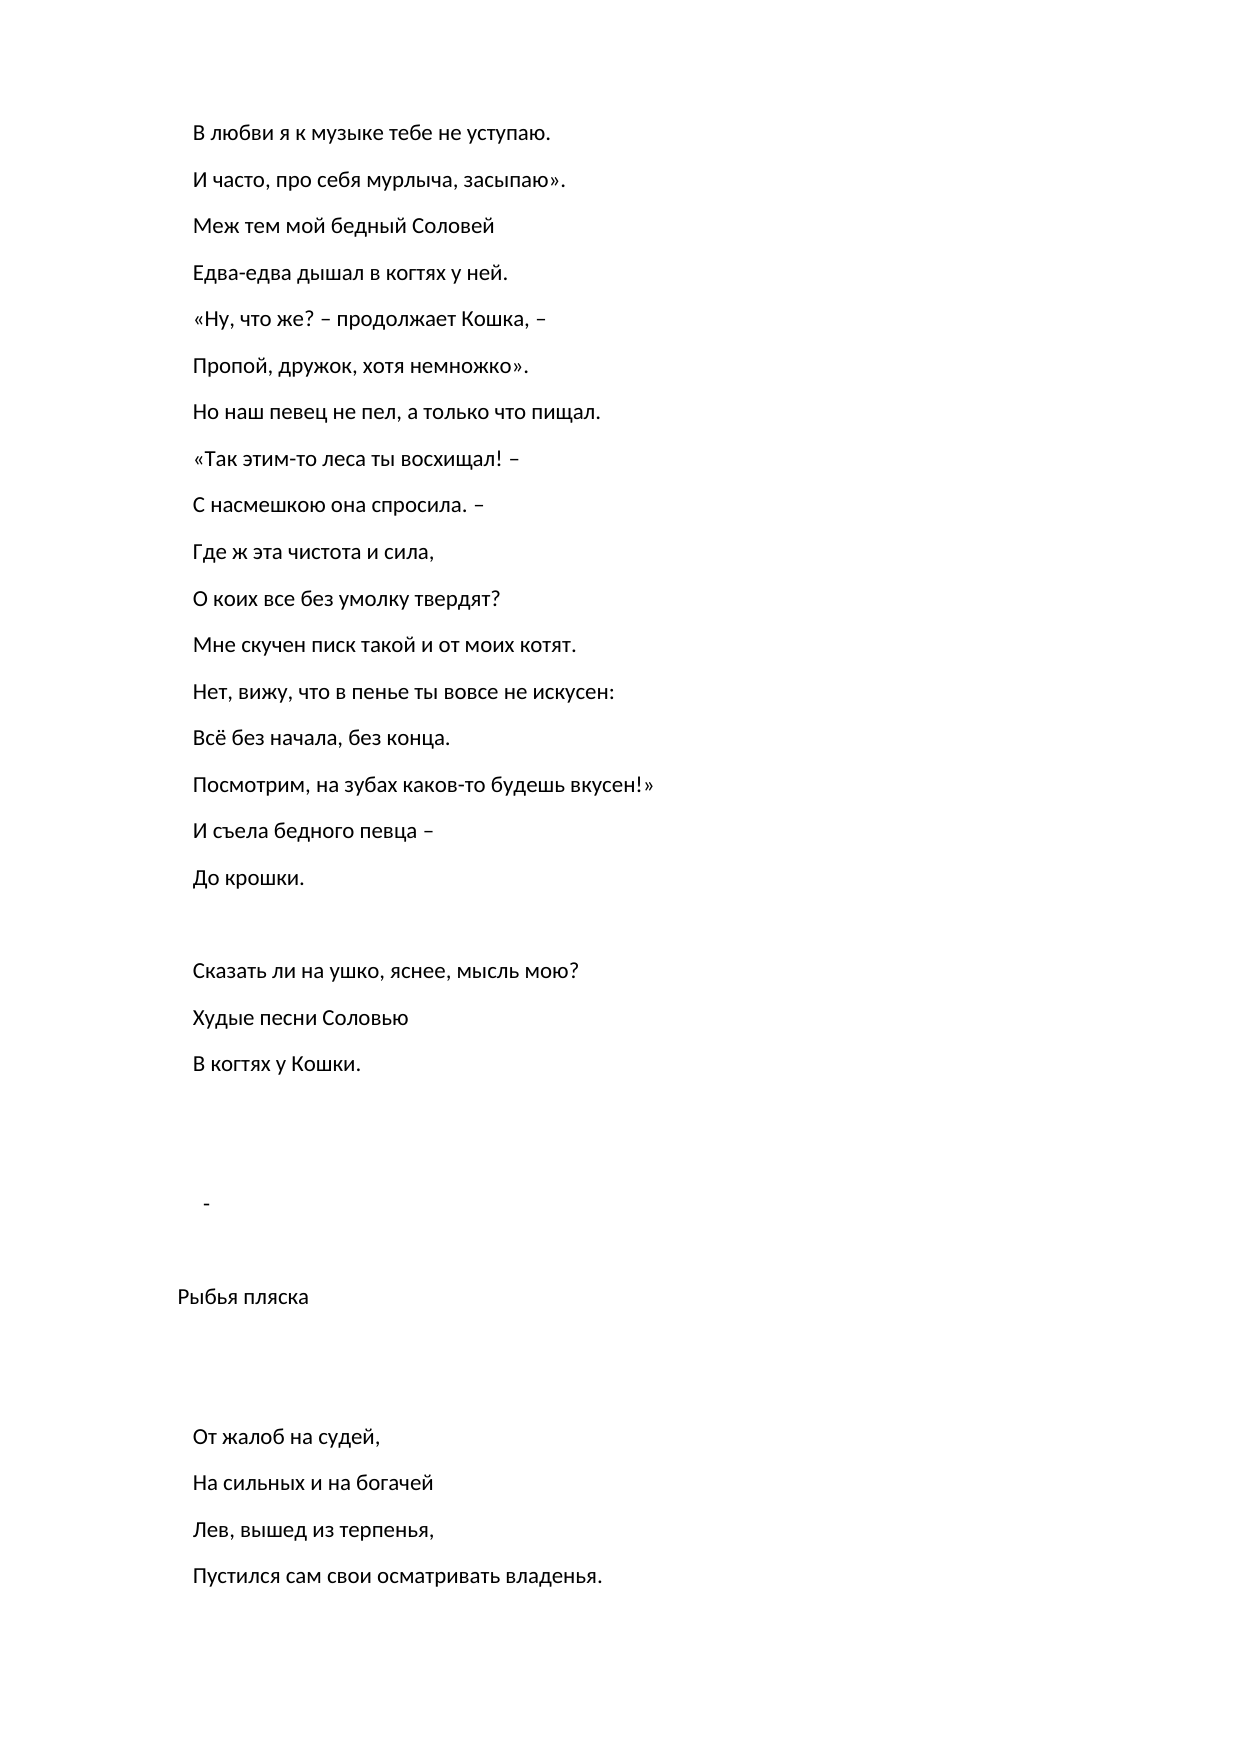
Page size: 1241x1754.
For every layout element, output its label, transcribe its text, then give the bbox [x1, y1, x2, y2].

text С насмешкою она спросила. – [177, 491, 1152, 519]
text В любви я к музыке тебе не уступаю. [177, 118, 1152, 146]
text Нет, вижу, что в пенье ты вовсе не искусен: [177, 677, 1152, 705]
text В когтях у Кошки. [177, 1049, 1152, 1077]
text Меж тем мой бедный Соловей [177, 211, 1152, 239]
text - [177, 1189, 1152, 1217]
text Но наш певец не пел, а только что пищал. [177, 397, 1152, 426]
text И часто, про себя мурлыча, засыпаю». [177, 165, 1152, 193]
text И съела бедного певца – [177, 817, 1152, 844]
text Где ж эта чистота и сила, [177, 537, 1152, 565]
text «Так этим-то леса ты восхищал! – [177, 444, 1152, 472]
text О коих все без умолку твердят? [177, 584, 1152, 612]
text Лев, вышед из терпенья, [177, 1515, 1152, 1543]
text Худые песни Соловью [177, 1003, 1152, 1031]
text Пустился сам свои осматривать владенья. [177, 1562, 1152, 1589]
text Едва-едва дышал в когтях у ней. [177, 258, 1152, 286]
text На сильных и на богачей [177, 1468, 1152, 1496]
text Мне скучен писк такой и от моих котят. [177, 630, 1152, 658]
text Рыбья пляска [177, 1282, 1152, 1310]
text Сказать ли на ушко, яснее, мысль мою? [177, 956, 1152, 984]
text От жалоб на судей, [177, 1422, 1152, 1450]
text «Ну, что же? – продолжает Кошка, – [177, 304, 1152, 332]
text До крошки. [177, 863, 1152, 891]
text Пропой, дружок, хотя немножко». [177, 351, 1152, 379]
text Всё без начала, без конца. [177, 723, 1152, 751]
text Посмотрим, на зубах каков-то будешь вкусен!» [177, 770, 1152, 798]
